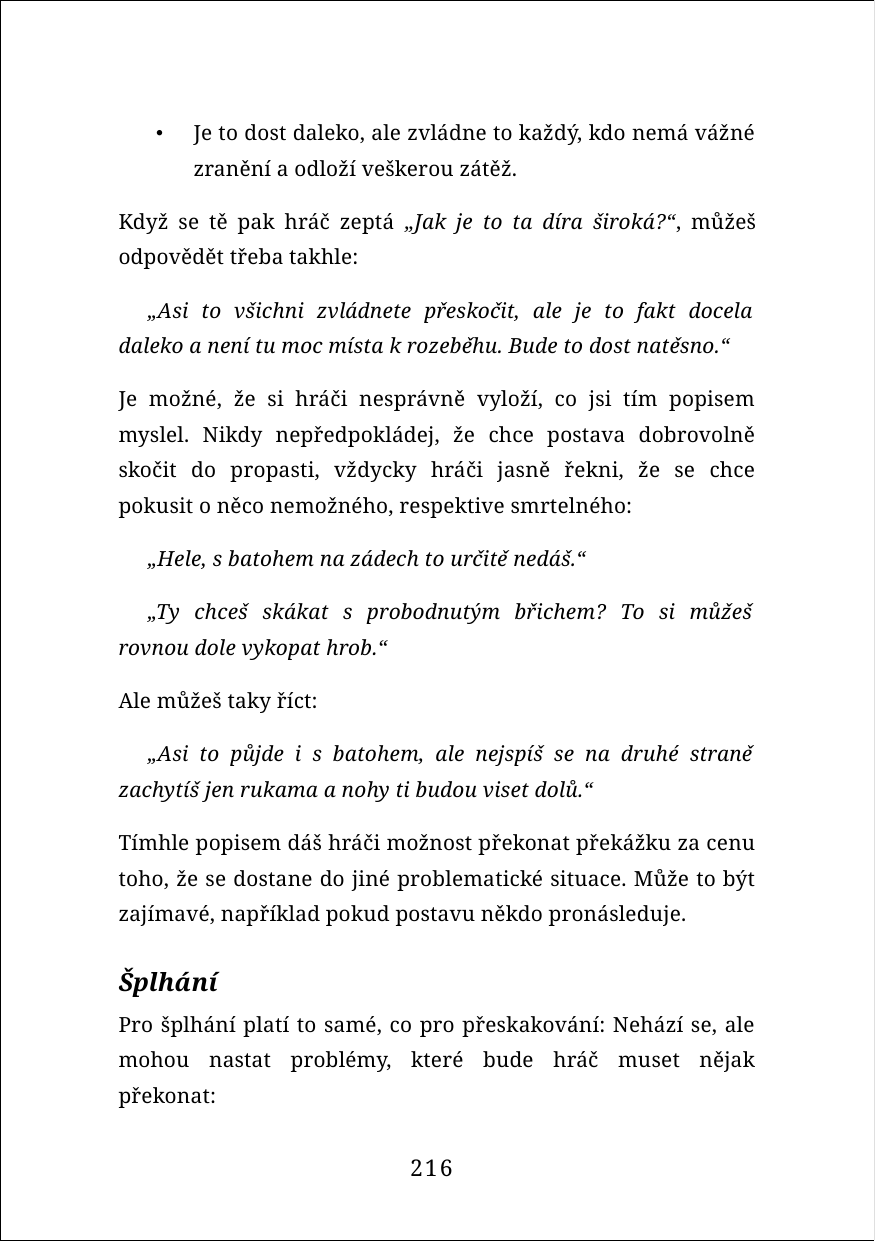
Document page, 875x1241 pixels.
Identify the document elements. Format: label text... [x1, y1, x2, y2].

list Je to dost daleko, ale zvládne to každý, kdo nemá vážné zranění a odloží veškerou zátěž. [156, 118, 756, 182]
text „Hele, s batohem na zádech to určitě nedáš.“ [118, 544, 756, 573]
text „Asi to půjde i s batohem, ale nejspíš se na druhé straně zachytíš jen rukama a nohy ti budou viset dolů.“ [118, 739, 756, 803]
text „Asi to všichni zvládnete přeskočit, ale je to fakt docela daleko a není tu moc místa k rozeběhu. Bude to dost natěsno.“ [118, 296, 756, 360]
text Tímhle popisem dáš hráči možnost překonat překážku za cenu toho, že se dostane do jiné problematické situace. Může to být zajímavé, například pokud postavu někdo pronásleduje. [118, 828, 756, 928]
text Ale můžeš taky říct: [118, 686, 756, 715]
text Pro šplhání platí to samé, co pro přeskakování: Nehází se, ale mohou nastat problémy, které bude hráč muset nějak překonat: [118, 1010, 756, 1109]
text „Ty chceš skákat s probodnutým břichem? To si můžeš rovnou dole vykopat hrob.“ [118, 597, 756, 661]
text Když se tě pak hráč zeptá „Jak je to ta díra široká?“, můžeš odpovědět třeba takhle: [118, 207, 756, 271]
subtitle Šplhání [118, 964, 756, 998]
text Je možné, že si hráči nesprávně vyloží, co jsi tím popisem myslel. Nikdy nepředpokládej, že chce postava dobrovolně skočit do propasti, vždycky hráči jasně řekni, že se chce pokusit o něco nemožného, respektive smrtelného: [118, 384, 756, 519]
